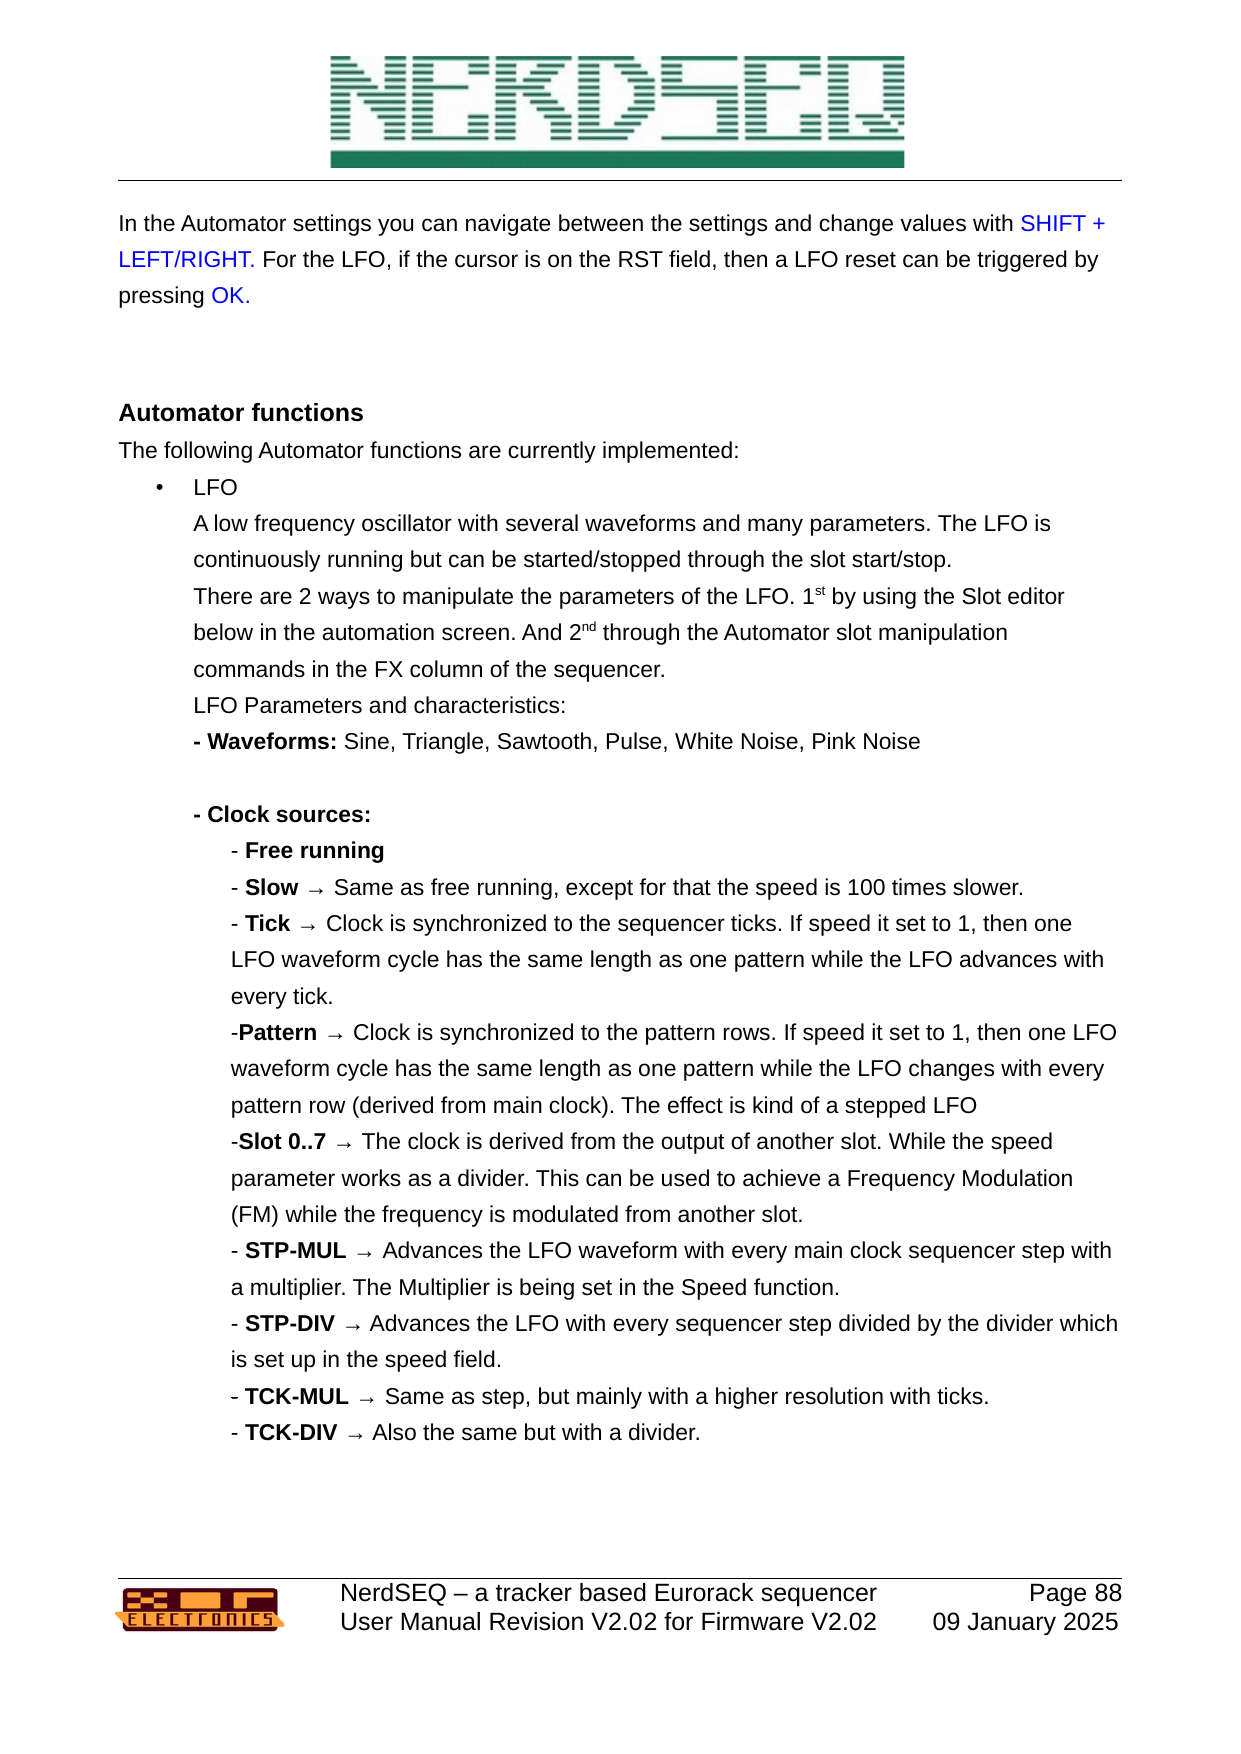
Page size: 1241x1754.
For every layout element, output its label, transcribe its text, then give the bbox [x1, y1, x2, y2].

text - Waveforms: Sine, Triangle, Sawtooth, Pulse, White Noise, Pink Noise [118, 728, 1122, 754]
text In the Automator settings you can navigate between the settings and change values with SHIFT + LEFT/RIGHT. For the LFO, if the cursor is on the RST field, then a LFO reset can be triggered by pressing OK. [118, 209, 1122, 309]
picture [115, 1584, 285, 1634]
text The following Automator functions are currently implemented: [118, 437, 1122, 464]
picture [330, 56, 905, 168]
list - Clock sources: [156, 801, 1122, 827]
list - Free running [193, 837, 1122, 864]
list - STP-MUL → Advances the LFO waveform with every main clock sequencer step with a multiplier. The Multiplier is being set in the Speed function. [193, 1237, 1122, 1300]
list A low frequency oscillator with several waveforms and many parameters. The LFO is continuously running but can be started/stopped through the slot start/stop. [156, 510, 1122, 573]
list -Slot 0..7 → The clock is derived from the output of another slot. While the speed parameter works as a divider. This can be used to achieve a Frequency Modulation (FM) while the frequency is modulated from another slot. [193, 1128, 1122, 1227]
text Automator functions [118, 398, 1122, 427]
list - TCK-MUL → Same as step, but mainly with a higher resolution with ticks. [193, 1383, 1122, 1409]
list - Slow → Same as free running, except for that the speed is 100 times slower. - Tick → Clock is synchronized to the sequencer ticks. If speed it set to 1, then one LFO waveform cycle has the same length as one pattern while the LFO advances with every tick. -Pattern → Clock is synchronized to the pattern rows. If speed it set to 1, then one LFO waveform cycle has the same length as one pattern while the LFO changes with every pattern row (derived from main clock). The effect is kind of a stepped LFO [193, 874, 1122, 1118]
list LFO [156, 474, 1122, 500]
list LFO Parameters and characteristics: [156, 692, 1122, 718]
list There are 2 ways to manipulate the parameters of the LFO. 1st by using the Slot editor below in the automation screen. And 2nd through the Automator slot manipulation commands in the FX column of the sequencer. [156, 583, 1122, 682]
list - STP-DIV → Advances the LFO with every sequencer step divided by the divider which is set up in the speed field. [193, 1310, 1122, 1373]
list - TCK-DIV → Also the same but with a divider. [193, 1419, 1122, 1445]
